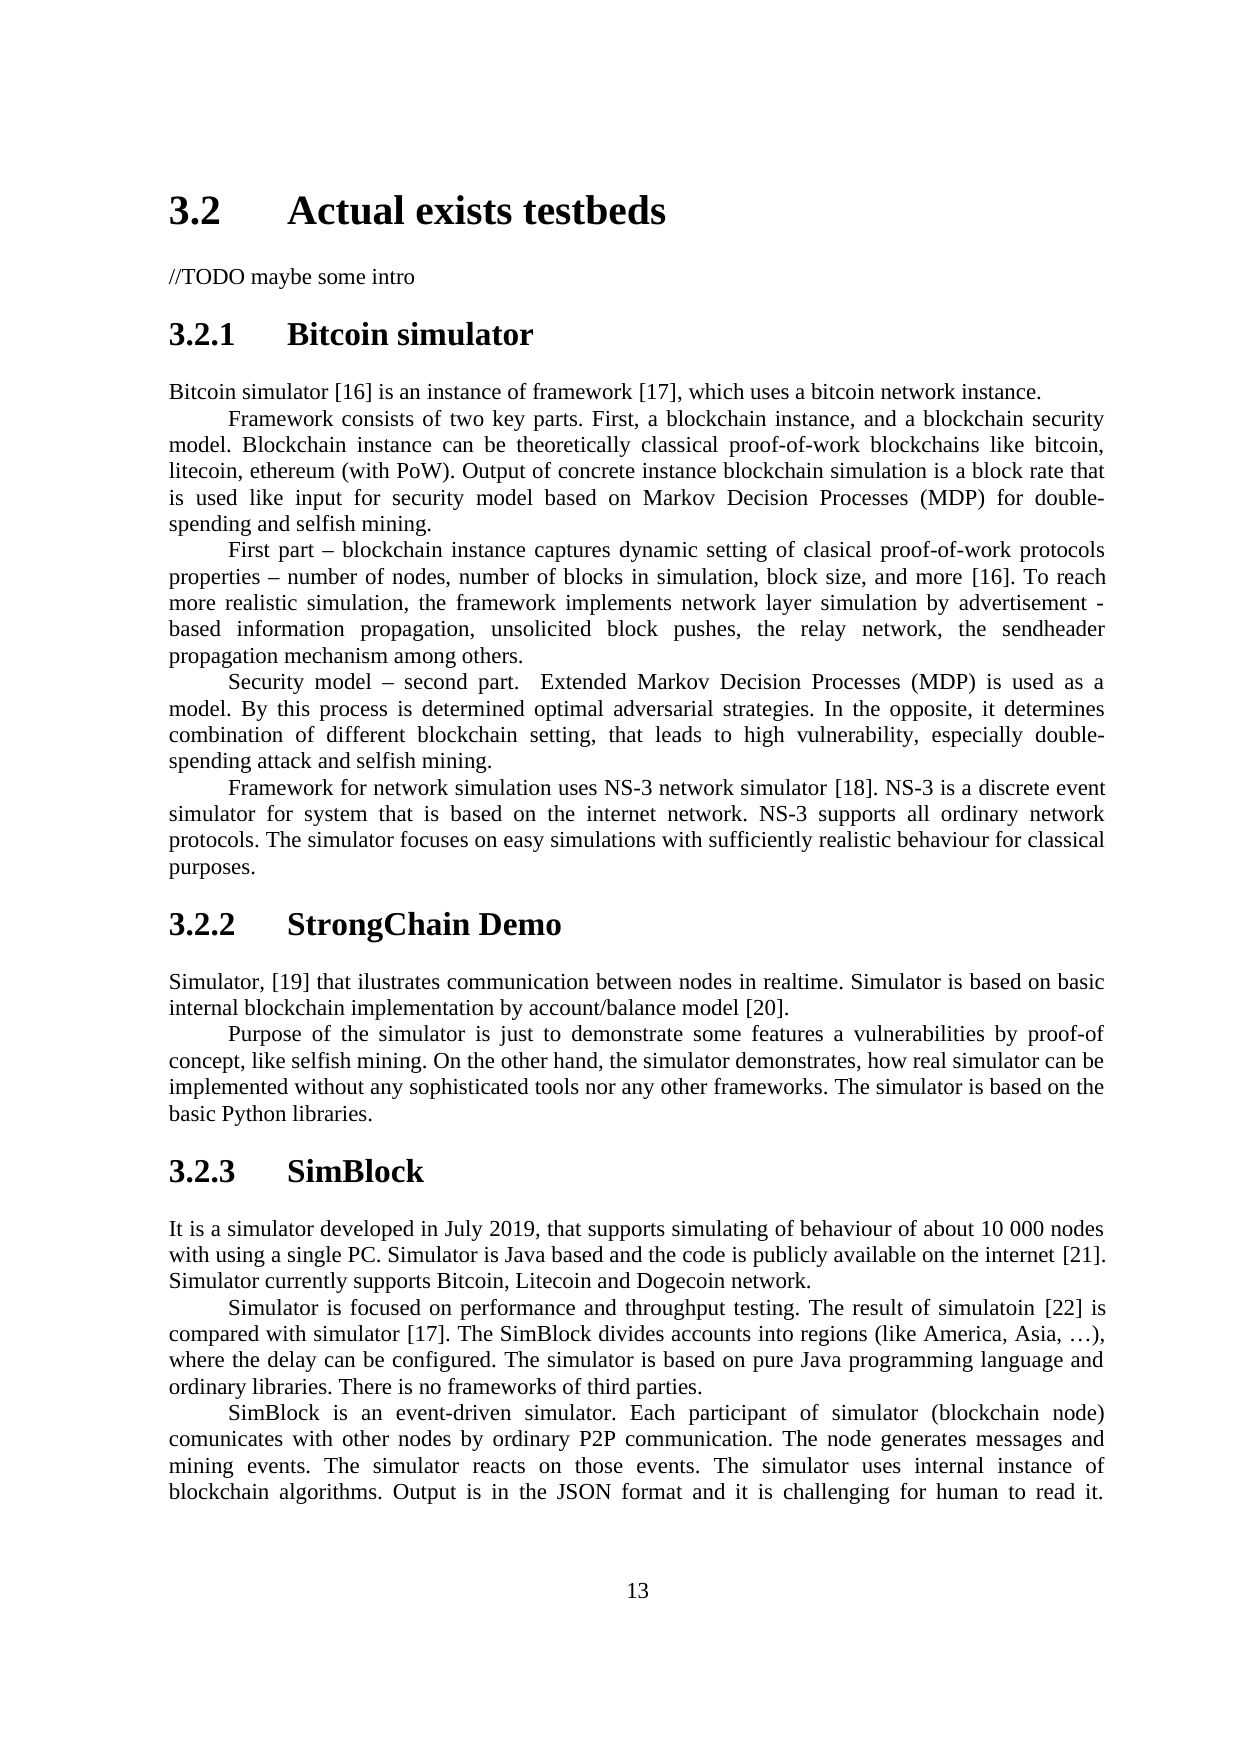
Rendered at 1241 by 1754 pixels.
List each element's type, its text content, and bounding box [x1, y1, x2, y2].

subtitle SimBlock [169, 1151, 1106, 1189]
text Simulator is focused on performance and throughput testing. The result of simulatoin [22] is compared with simulator [17]. The SimBlock divides accounts into regions (like America, Asia, …), where the delay can be configured. The simulator is based on pure Java programming language and ordinary libraries. There is no frameworks of third parties. [169, 1294, 1106, 1399]
text Simulator, [19] that ilustrates communication between nodes in realtime. Simulator is based on basic internal blockchain implementation by account/balance model [20]. [169, 968, 1106, 1021]
subtitle Actual exists testbeds [169, 185, 1106, 233]
text //TODO maybe some intro [169, 263, 1106, 289]
subtitle Bitcoin simulator [169, 314, 1106, 353]
text Purpose of the simulator is just to demonstrate some features a vulnerabilities by proof-of concept, like selfish mining. On the other hand, the simulator demonstrates, how real simulator can be implemented without any sophisticated tools nor any other frameworks. The simulator is based on the basic Python libraries. [169, 1021, 1106, 1126]
text Framework consists of two key parts. First, a blockchain instance, and a blockchain security model. Blockchain instance can be theoretically classical proof-of-work blockchains like bitcoin, litecoin, ethereum (with PoW). Output of concrete instance blockchain simulation is a block rate that is used like input for security model based on Markov Decision Processes (MDP) for double-spending and selfish mining. [169, 405, 1106, 536]
text First part – blockchain instance captures dynamic setting of clasical proof-of-work protocols properties – number of nodes, number of blocks in simulation, block size, and more [16]. To reach more realistic simulation, the framework implements network layer simulation by advertisement - based information propagation, unsolicited block pushes, the relay network, the sendheader propagation mechanism among others. [169, 536, 1106, 668]
text Framework for network simulation uses NS-3 network simulator [18]. NS-3 is a discrete event simulator for system that is based on the internet network. NS-3 supports all ordinary network protocols. The simulator focuses on easy simulations with sufficiently realistic behaviour for classical purposes. [169, 774, 1106, 879]
text Bitcoin simulator [16] is an instance of framework [17], which uses a bitcoin network instance. [169, 378, 1106, 405]
text SimBlock is an event-driven simulator. Each participant of simulator (blockchain node) comunicates with other nodes by ordinary P2P communication. The node generates messages and mining events. The simulator reacts on those events. The simulator uses internal instance of blockchain algorithms. Output is in the JSON format and it is challenging for human to read it. [169, 1399, 1106, 1504]
subtitle StrongChain Demo [169, 904, 1106, 942]
text It is a simulator developed in July 2019, that supports simulating of behaviour of about 10 000 nodes with using a single PC. Simulator is Java based and the code is publicly available on the internet [21]. Simulator currently supports Bitcoin, Litecoin and Dogecoin network. [169, 1215, 1106, 1294]
text Security model – second part. Extended Markov Decision Processes (MDP) is used as a model. By this process is determined optimal adversarial strategies. In the opposite, it determines combination of different blockchain setting, that leads to high vulnerability, especially double-spending attack and selfish mining. [169, 668, 1106, 774]
